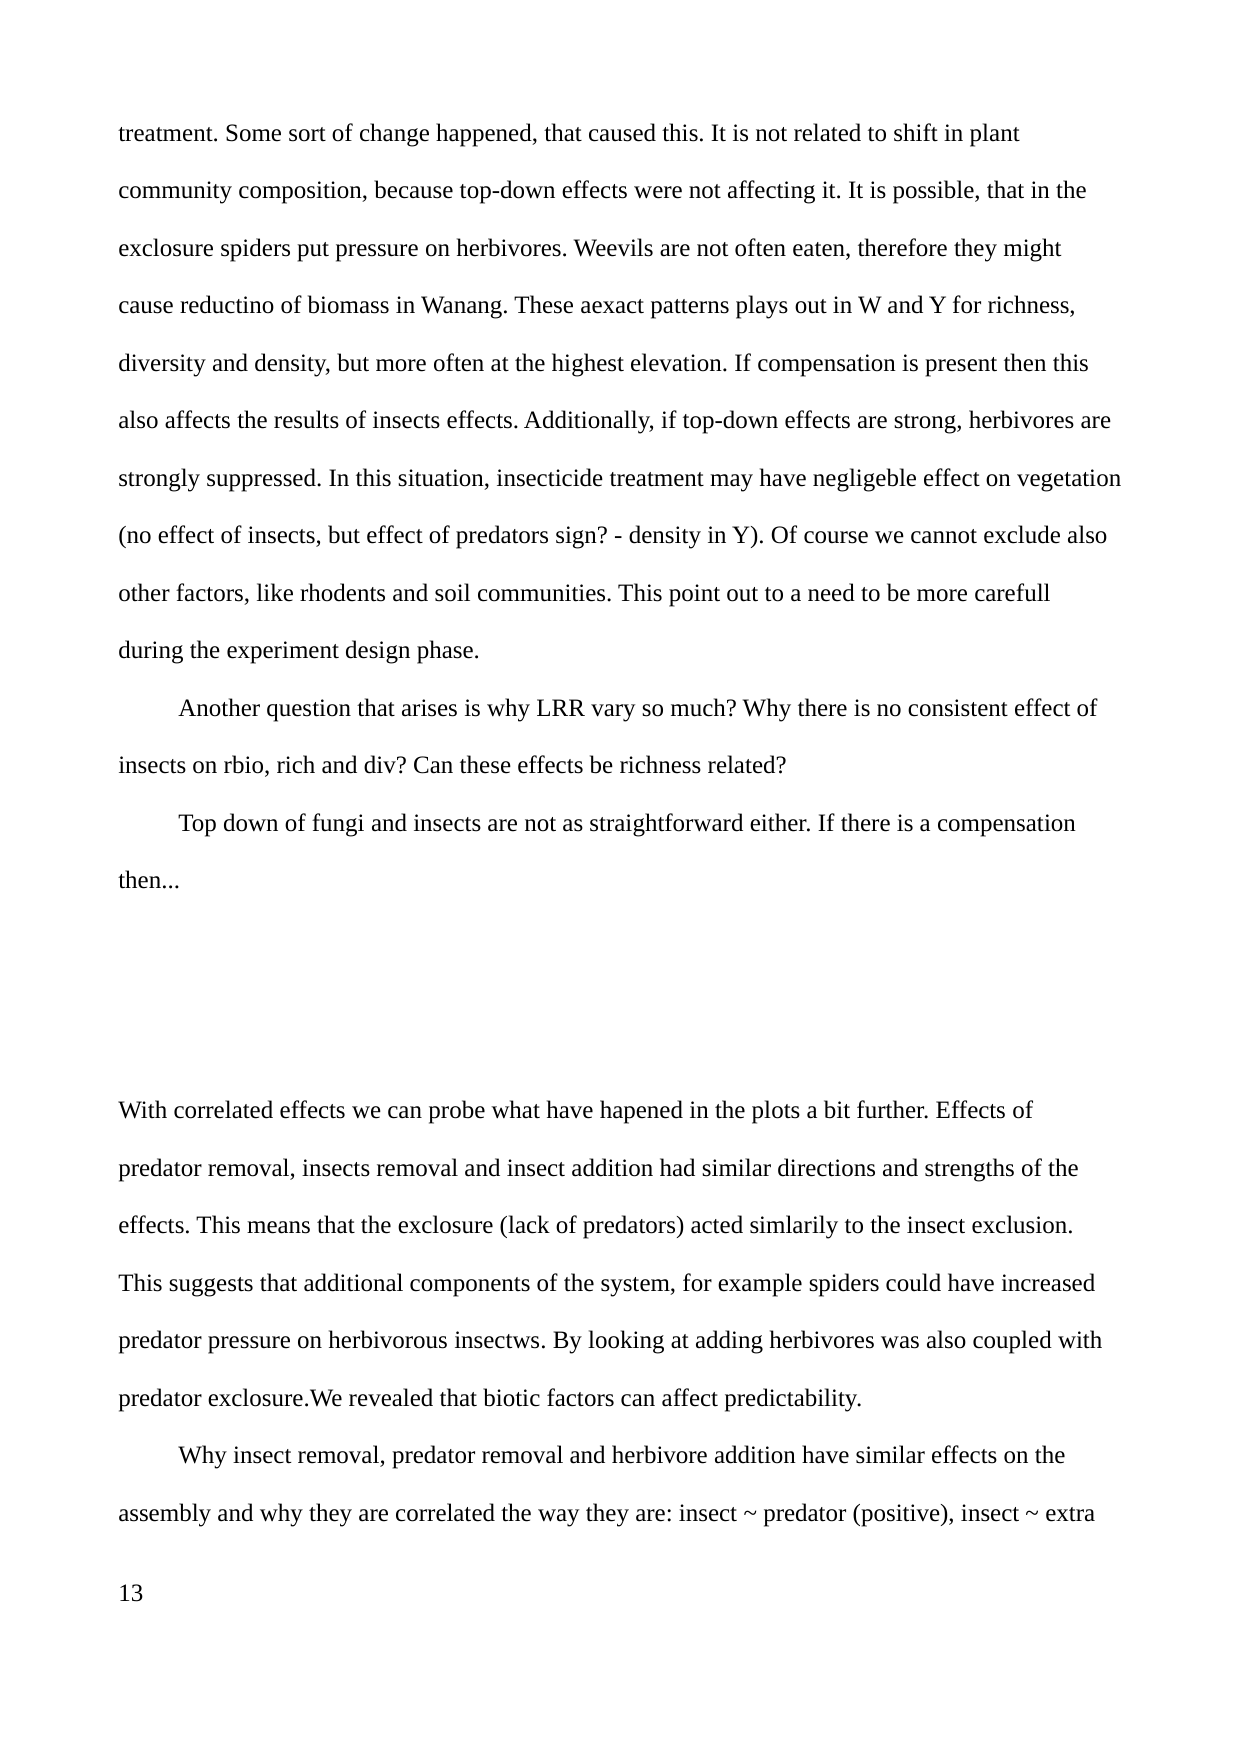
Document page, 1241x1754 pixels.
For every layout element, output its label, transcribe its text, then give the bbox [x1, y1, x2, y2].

text Why insect removal, predator removal and herbivore addition have similar effects on the assembly and why they are correlated the way they are: insect ~ predator (positive), insect ~ extra [118, 1441, 1122, 1527]
text With correlated effects we can probe what have hapened in the plots a bit further. Effects of predator removal, insects removal and insect addition had similar directions and strengths of the effects. This means that the exclosure (lack of predators) acted simlarily to the insect exclusion. This suggests that additional components of the system, for example spiders could have increased predator pressure on herbivorous insectws. By looking at adding herbivores was also coupled with predator exclosure.We revealed that biotic factors can affect predictability. [118, 1096, 1122, 1412]
text Top down of fungi and insects are not as straightforward either. If there is a compensation then... [118, 808, 1122, 894]
text Another question that arises is why LRR vary so much? Why there is no consistent effect of insects on rbio, rich and div? Can these effects be richness related? [118, 693, 1122, 779]
text treatment. Some sort of change happened, that caused this. It is not related to shift in plant community composition, because top-down effects were not affecting it. It is possible, that in the exclosure spiders put pressure on herbivores. Weevils are not often eaten, therefore they might cause reductino of biomass in Wanang. These aexact patterns plays out in W and Y for richness, diversity and density, but more often at the highest elevation. If compensation is present then this also affects the results of insects effects. Additionally, if top-down effects are strong, herbivores are strongly suppressed. In this situation, insecticide treatment may have negligeble effect on vegetation (no effect of insects, but effect of predators sign? - density in Y). Of course we cannot exclude also other factors, like rhodents and soil communities. This point out to a need to be more carefull during the experiment design phase. [118, 118, 1122, 664]
